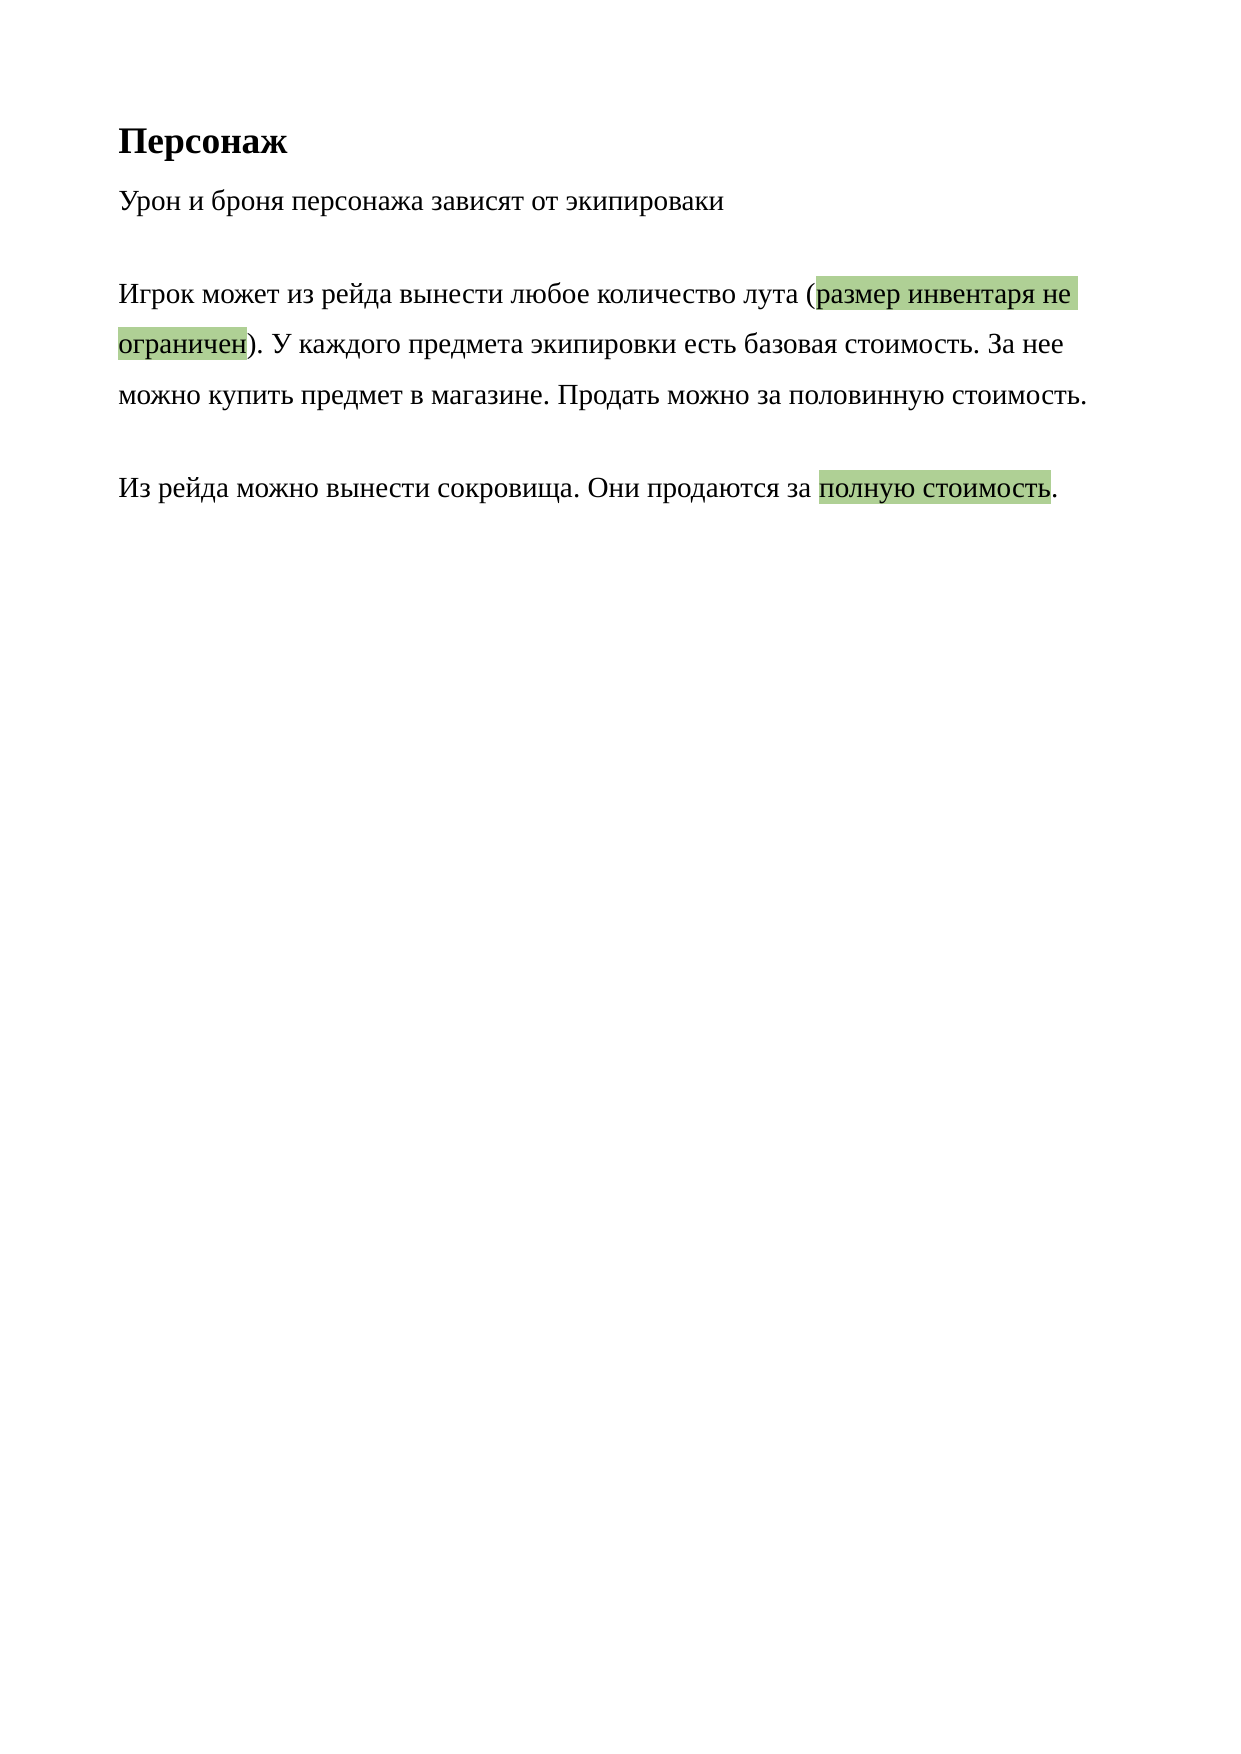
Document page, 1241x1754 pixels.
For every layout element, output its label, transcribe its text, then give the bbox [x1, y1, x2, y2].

text Персонаж [118, 118, 1122, 161]
text Из рейда можно вынести сокровища. Они продаются за полную стоимость. [118, 470, 1122, 504]
text Игрок может из рейда вынести любое количество лута (размер инвентаря не ограничен). У каждого предмета экипировки есть базовая стоимость. За нее можно купить предмет в магазине. Продать можно за половинную стоимость. [118, 276, 1122, 410]
text Урон и броня персонажа зависят от экипироваки [118, 183, 1122, 216]
